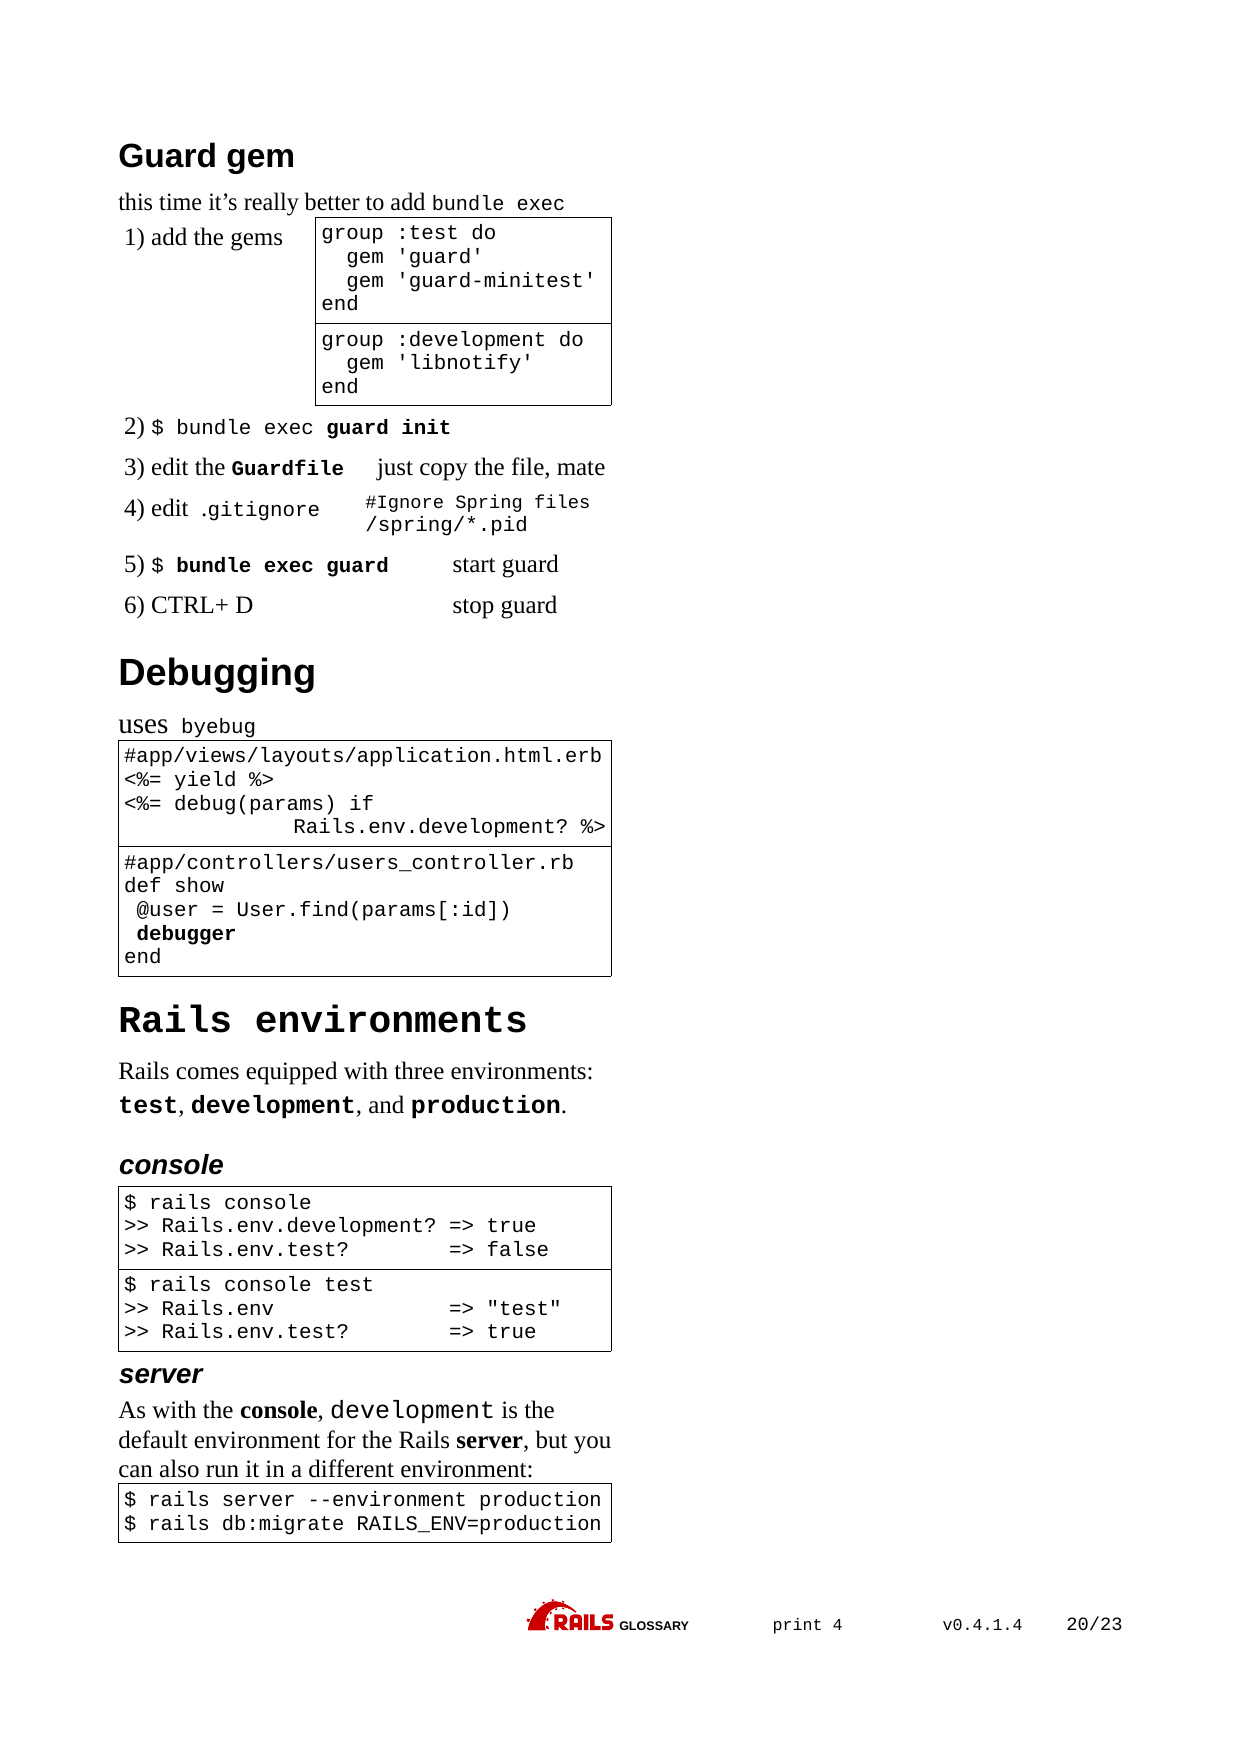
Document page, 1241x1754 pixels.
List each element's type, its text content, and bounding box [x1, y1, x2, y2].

subtitle Debugging [118, 650, 611, 694]
table_cell start guard [447, 544, 611, 585]
table_cell group :development do gem 'libnotify' end [316, 324, 611, 405]
table_cell 2) $ bundle exec guard init [118, 405, 611, 446]
table_header group :test do gem 'guard' gem 'guard-minitest' end [316, 218, 611, 323]
table_header 1) add the gems [118, 217, 315, 323]
table_cell 3) edit the Guardfile [118, 446, 371, 487]
table_header #app/views/layouts/application.html.erb <%= yield %> <%= debug(params) if Rails.env.development? %> [119, 741, 611, 846]
table_cell 4) edit .gitignore [118, 488, 359, 544]
text uses byebug [118, 706, 611, 740]
table_header $ rails server --environment production $ rails db:migrate RAILS_ENV=production [119, 1484, 611, 1542]
table_cell stop guard [447, 585, 611, 625]
table_cell #Ignore Spring files /spring/*.pid [360, 488, 611, 544]
table_cell [118, 323, 315, 405]
table_cell 5) $ bundle exec guard [118, 544, 447, 585]
subtitle Guard gem [118, 136, 611, 174]
table_cell 6) CTRL+ D [118, 585, 447, 625]
text Rails comes equipped with three environments: test, development, and production. [118, 1056, 611, 1121]
table_header $ rails console >> Rails.env.development? => true >> Rails.env.test? => false [119, 1187, 611, 1268]
subtitle server [119, 1357, 611, 1389]
table_cell $ rails console test >> Rails.env => "test" >> Rails.env.test? => true [119, 1270, 611, 1351]
table_cell just copy the file, mate [371, 446, 611, 487]
text As with the console, development is the default environment for the Rails server, but you can also run it in a different environment: [118, 1395, 611, 1483]
subtitle Rails environments [118, 1001, 611, 1044]
subtitle console [119, 1148, 611, 1180]
text this time it’s really better to add bundle exec [118, 187, 611, 217]
table_cell #app/controllers/users_controller.rb def show @user = User.find(params[:id]) debugger end [119, 847, 611, 976]
